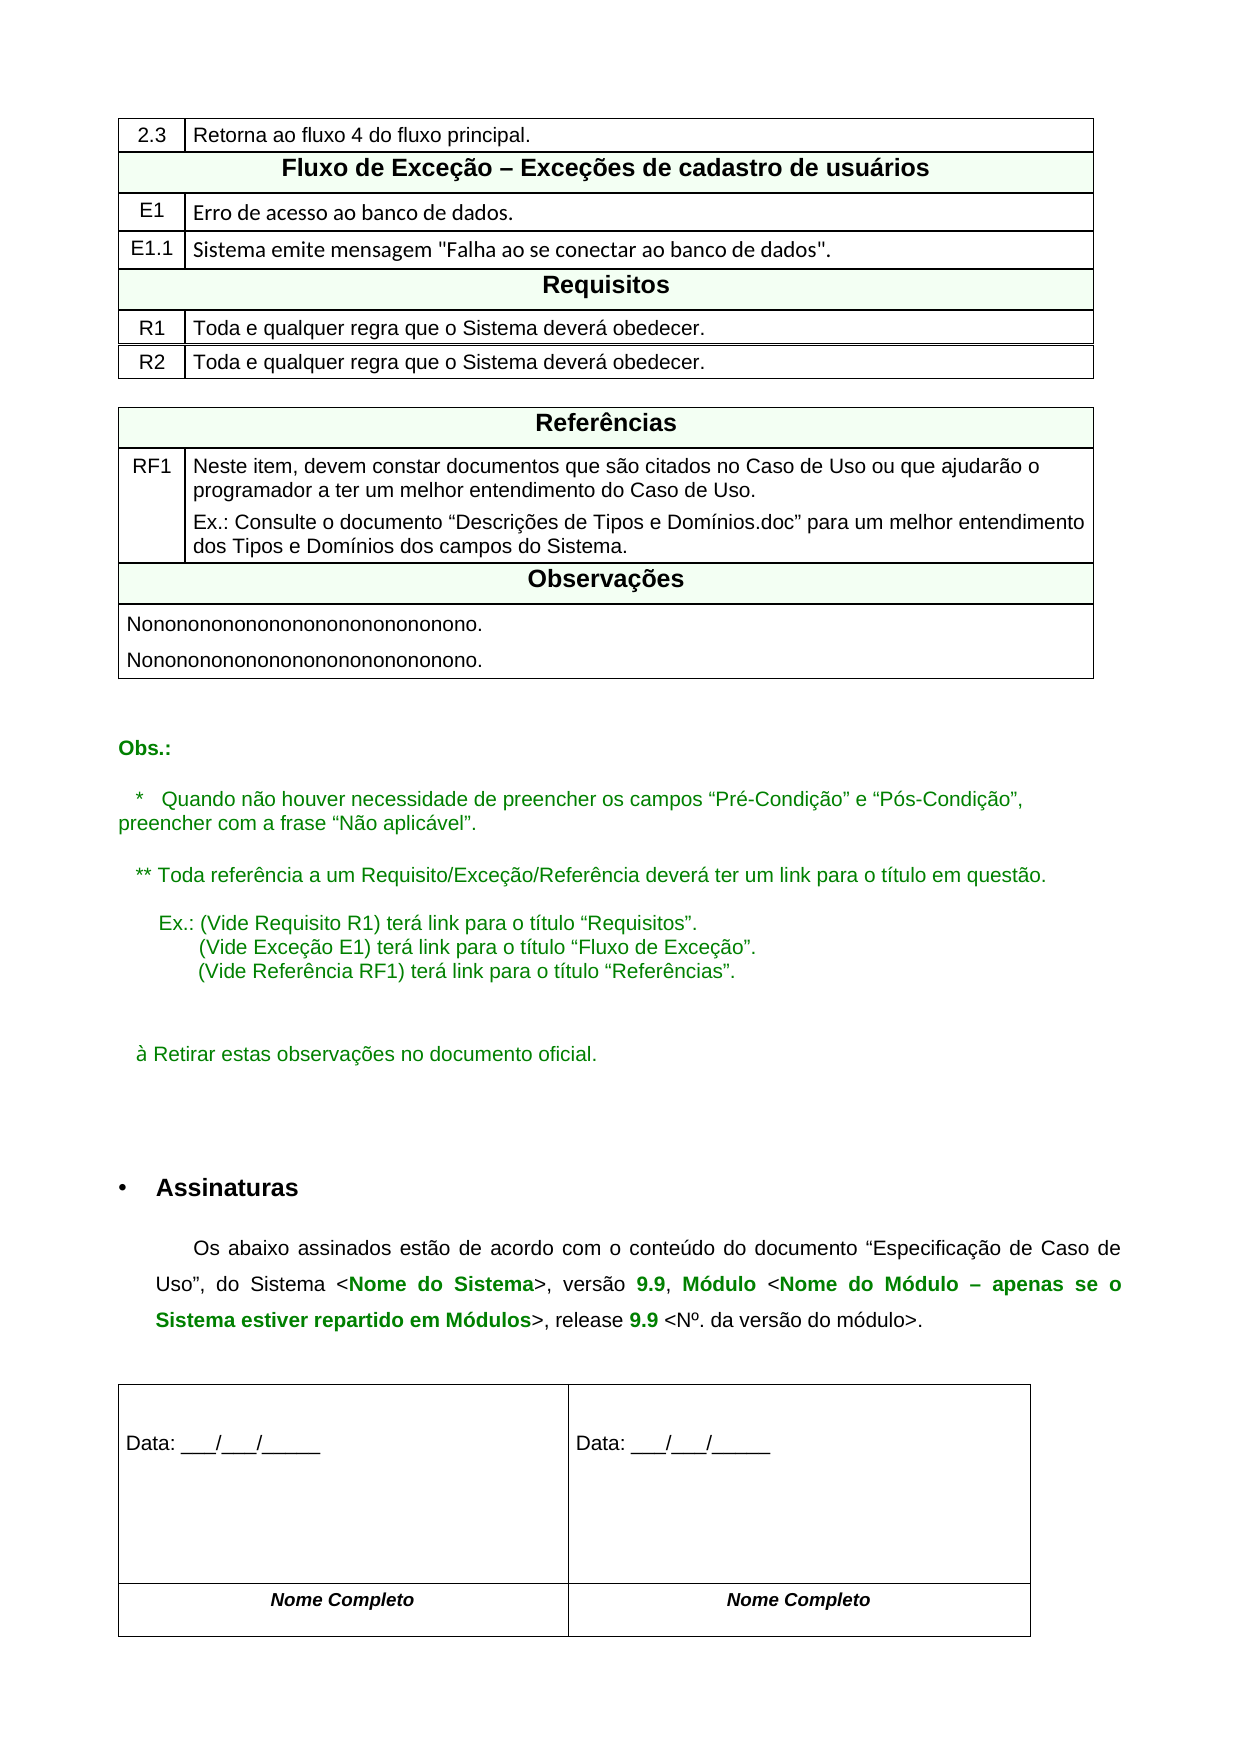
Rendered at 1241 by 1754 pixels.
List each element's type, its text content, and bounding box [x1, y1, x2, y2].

table_cell Observações [119, 564, 1093, 603]
table_cell Requisitos [119, 270, 1093, 309]
table_cell Retorna ao fluxo 4 do fluxo principal. [186, 119, 1093, 151]
table_cell Sistema emite mensagem "Falha ao se conectar ao banco de dados". [186, 232, 1093, 268]
table_header Referências [119, 408, 1093, 447]
text (Vide Exceção E1) terá link para o título “Fluxo de Exceção”. [118, 935, 1122, 959]
list Assinaturas [118, 1172, 1122, 1201]
table_cell Nome Completo [119, 1584, 568, 1636]
table_cell Neste item, devem constar documentos que são citados no Caso de Uso ou que ajudarão o programador a ter um melhor entendimento do Caso de Uso. Ex.: Consulte o documento “Descrições de Tipos e Domínios.doc” para um melhor entendimento dos Tipos e Domínios dos campos do Sistema. [186, 449, 1093, 562]
table_cell RF1 [119, 449, 184, 562]
table_cell Erro de acesso ao banco de dados. [186, 194, 1093, 230]
text à Retirar estas observações no documento oficial. [118, 1039, 1122, 1067]
text ** Toda referência a um Requisito/Exceção/Referência deverá ter um link para o título em questão. [118, 863, 1122, 887]
table_header Data: ___/___/_____ [569, 1385, 1030, 1583]
text (Vide Referência RF1) terá link para o título “Referências”. [118, 959, 1122, 983]
text Obs.: [118, 735, 1122, 759]
table_cell R1 [119, 311, 184, 343]
table_cell E1 [119, 194, 184, 230]
text Os abaixo assinados estão de acordo com o conteúdo do documento “Especificação de Caso de Uso”, do Sistema <Nome do Sistema>, versão 9.9, Módulo <Nome do Módulo – apenas se o Sistema estiver repartido em Módulos>, release 9.9 <Nº. da versão do módulo>. [155, 1236, 1122, 1331]
table_cell Nome Completo [569, 1584, 1030, 1636]
table_cell 2.3 [119, 119, 184, 151]
table_cell Nonononononononononononononono. Nonononononononononononononono. [119, 605, 1093, 678]
table_cell E1.1 [119, 232, 184, 268]
text Ex.: (Vide Requisito R1) terá link para o título “Requisitos”. [118, 911, 1122, 935]
table_cell Toda e qualquer regra que o Sistema deverá obedecer. [186, 311, 1093, 343]
table_cell Toda e qualquer regra que o Sistema deverá obedecer. [186, 346, 1093, 378]
table_cell R2 [119, 346, 184, 378]
table_cell Fluxo de Exceção – Exceções de cadastro de usuários [119, 153, 1093, 192]
text * Quando não houver necessidade de preencher os campos “Pré-Condição” e “Pós-Condição”, preencher com a frase “Não aplicável”. [118, 787, 1122, 835]
table_header Data: ___/___/_____ [119, 1385, 568, 1583]
